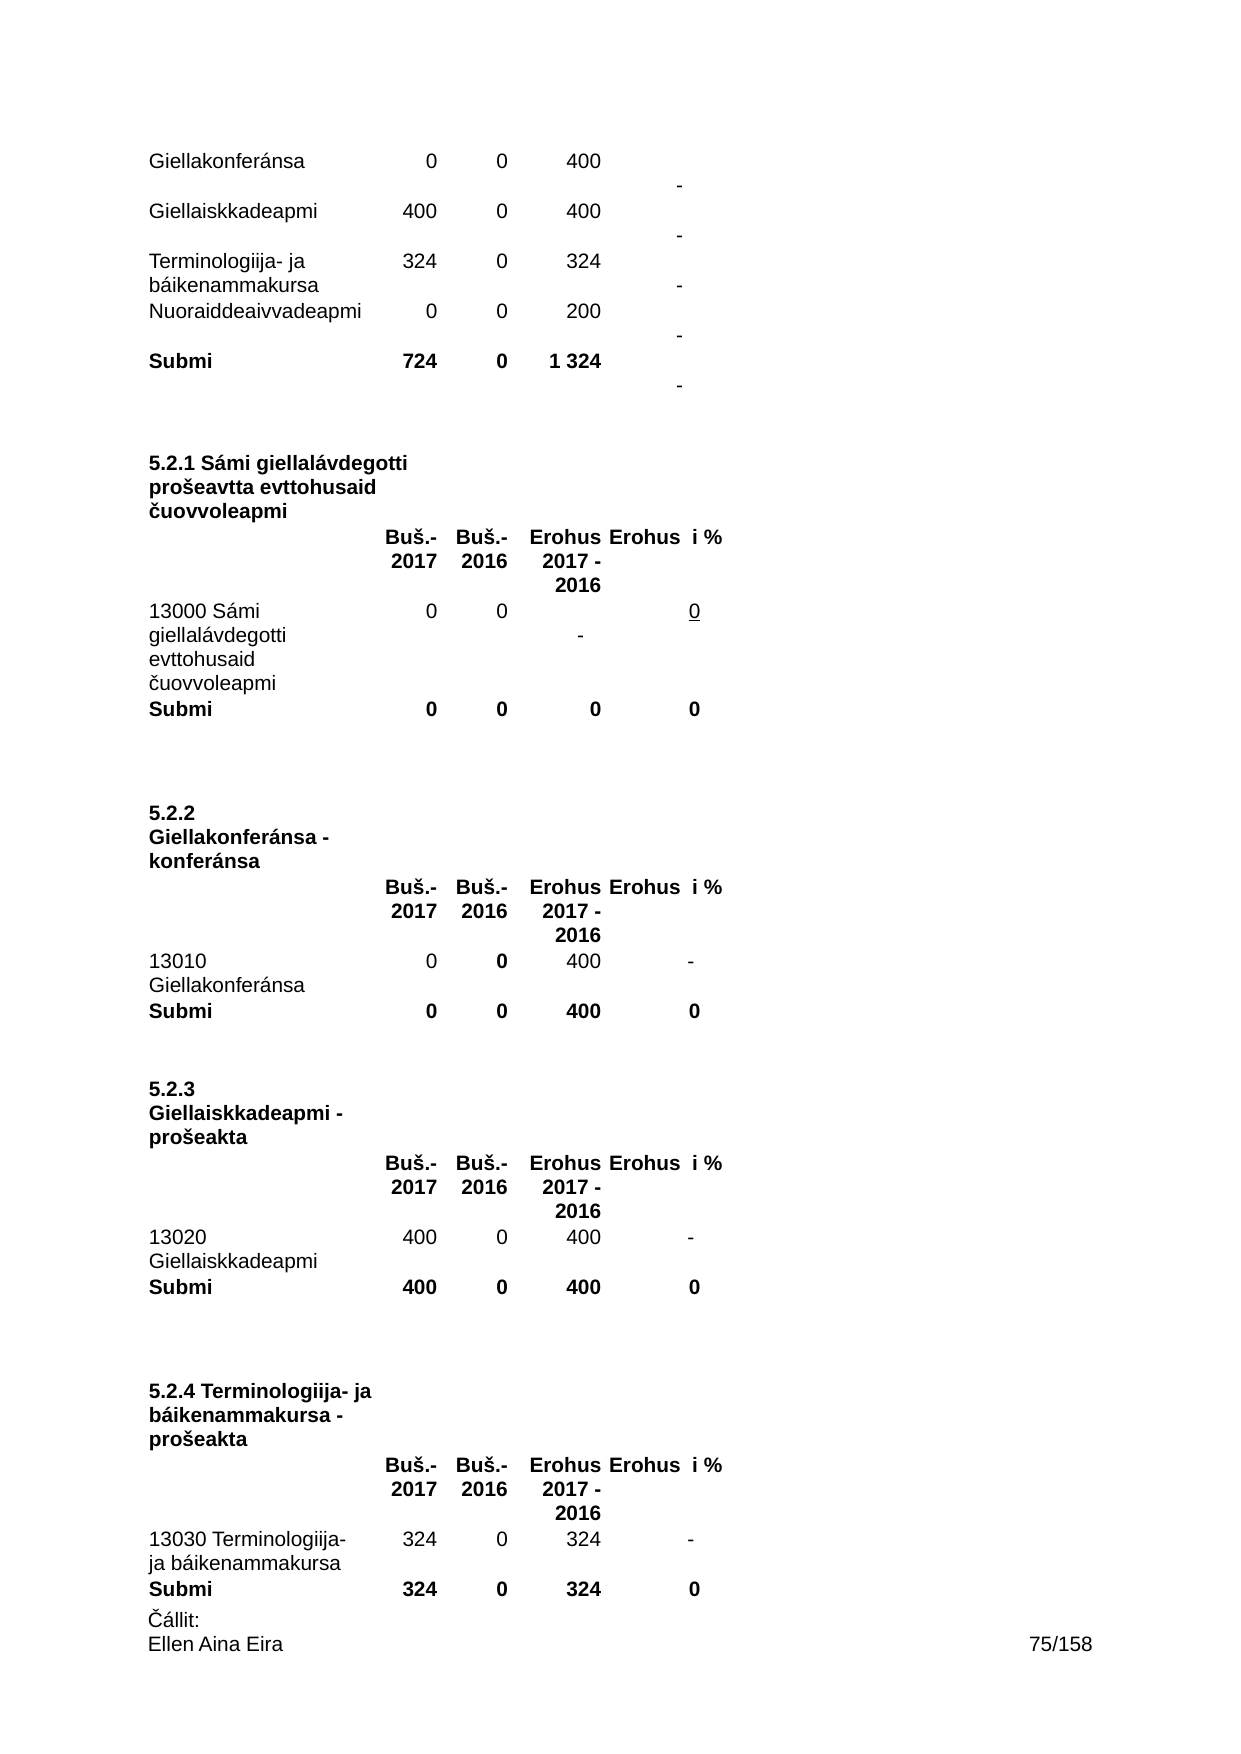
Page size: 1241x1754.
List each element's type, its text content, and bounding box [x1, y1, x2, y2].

table_cell - [602, 348, 701, 398]
table_cell - [602, 198, 701, 248]
table_cell [701, 998, 806, 1024]
table_cell Submi [148, 1576, 367, 1602]
table_cell [1038, 1300, 1093, 1326]
table_cell [871, 598, 933, 696]
table_cell [148, 1150, 367, 1224]
table_cell [1038, 1326, 1093, 1352]
table_cell [701, 598, 806, 696]
table_cell [602, 1352, 701, 1378]
table_cell [871, 1576, 933, 1602]
table_cell [871, 948, 933, 998]
table_cell Submi [148, 696, 367, 722]
table_cell [806, 696, 871, 722]
table_cell [1038, 298, 1093, 348]
table_cell 400 [509, 1224, 602, 1274]
table_cell [368, 800, 438, 874]
table_cell [438, 722, 508, 748]
table_cell Submi [148, 998, 367, 1024]
table_cell 0 [438, 348, 508, 398]
table_cell [509, 774, 602, 800]
table_cell [871, 1024, 933, 1050]
table_cell [602, 774, 701, 800]
table_cell [1038, 398, 1093, 424]
table_cell Erohus i % [602, 524, 806, 598]
table_cell [701, 1050, 806, 1076]
table_cell [602, 1076, 701, 1150]
table_cell - [602, 1526, 701, 1576]
table_cell [368, 1352, 438, 1378]
table_cell Buš.- 2017 [368, 1452, 438, 1526]
table_cell 324 [368, 1526, 438, 1576]
table_cell - [602, 1224, 701, 1274]
table_cell [701, 800, 806, 874]
table_cell [148, 1352, 367, 1378]
table_cell Giellaiskkadeapmi [148, 198, 367, 248]
table_cell 5.2.3 Giellaiskkadeapmi - prošeakta [148, 1076, 367, 1150]
table_cell [509, 1024, 602, 1050]
table_cell Giellakonferánsa [148, 148, 367, 198]
table_cell [933, 696, 1038, 722]
table_cell 0 [438, 148, 508, 198]
table_cell [509, 800, 602, 874]
table_cell [1038, 1076, 1093, 1150]
table_cell [701, 1024, 806, 1050]
table_cell [871, 524, 933, 598]
table_cell [509, 398, 602, 424]
table_cell [602, 1326, 701, 1352]
table_cell [806, 1526, 871, 1576]
table_cell [806, 1076, 871, 1150]
table_cell [509, 722, 602, 748]
table_cell [602, 800, 701, 874]
table_cell [509, 1352, 602, 1378]
table_cell 0 [438, 998, 508, 1024]
table_cell 0 [438, 948, 508, 998]
table_cell 1 324 [509, 348, 602, 398]
table_cell [871, 1452, 933, 1526]
table_cell 0 [509, 696, 602, 722]
table_cell [1038, 1452, 1093, 1526]
table_cell [368, 424, 438, 450]
table_cell [933, 1024, 1038, 1050]
table_cell [602, 722, 701, 748]
table_cell [806, 298, 871, 348]
table_cell [1038, 1352, 1093, 1378]
table_cell [871, 1076, 933, 1150]
table_cell [148, 748, 367, 774]
table_cell [1038, 1576, 1093, 1602]
table_cell [806, 1050, 871, 1076]
table_cell [602, 748, 701, 774]
table_cell [871, 696, 933, 722]
table_cell [933, 1576, 1038, 1602]
table_cell [871, 198, 933, 248]
table_cell [701, 1576, 806, 1602]
table_cell [438, 1326, 508, 1352]
table_cell [438, 424, 508, 450]
table_cell [1038, 1050, 1093, 1076]
table_cell [933, 1076, 1038, 1150]
table_cell [701, 248, 806, 298]
table_cell [1038, 524, 1093, 598]
table_cell [438, 1352, 508, 1378]
table_cell 400 [509, 948, 602, 998]
table_cell 0 [368, 998, 438, 1024]
table_cell [368, 774, 438, 800]
table_cell [933, 948, 1038, 998]
table_cell [1038, 1526, 1093, 1576]
table_cell 5.2.1 Sámi giellalávdegotti prošeavtta evttohusaid čuovvoleapmi [148, 450, 508, 524]
table_cell Erohus i % [602, 874, 806, 948]
table_cell Buš.- 2016 [438, 1150, 508, 1224]
table_cell [871, 1352, 933, 1378]
table_cell [1038, 800, 1093, 874]
table_cell [701, 748, 806, 774]
table_cell [1038, 598, 1093, 696]
table_cell [806, 722, 871, 748]
table_cell 0 [368, 696, 438, 722]
table_cell [871, 148, 933, 198]
table_cell [933, 800, 1038, 874]
table_cell [509, 450, 602, 524]
table_cell [933, 298, 1038, 348]
table_cell [933, 424, 1038, 450]
table_cell 324 [368, 248, 438, 298]
table_cell Erohus 2017 - 2016 [509, 524, 602, 598]
table_cell [933, 348, 1038, 398]
table_cell Erohus 2017 - 2016 [509, 1150, 602, 1224]
table_cell [806, 948, 871, 998]
table_cell [871, 748, 933, 774]
table_cell [871, 1300, 933, 1326]
table_cell [1038, 248, 1093, 298]
table_cell [806, 198, 871, 248]
table_cell [368, 1300, 438, 1326]
table_cell [806, 800, 871, 874]
table_cell [871, 450, 933, 524]
table_cell [148, 1300, 367, 1326]
table_cell [933, 774, 1038, 800]
table_cell [602, 1024, 701, 1050]
table_cell 724 [368, 348, 438, 398]
table_cell [1038, 696, 1093, 722]
table_cell [933, 248, 1038, 298]
table_cell [1038, 148, 1093, 198]
table_cell [806, 348, 871, 398]
table_cell [1038, 1024, 1093, 1050]
table_cell [806, 748, 871, 774]
table_cell [509, 1076, 602, 1150]
table_cell [933, 198, 1038, 248]
table_cell [871, 1326, 933, 1352]
table_cell [806, 1224, 871, 1274]
table_cell Erohus i % [602, 1452, 806, 1526]
table_cell Buš.- 2016 [438, 1452, 508, 1526]
table_cell - [602, 298, 701, 348]
table_cell [438, 1076, 508, 1150]
table_cell [368, 1326, 438, 1352]
table_cell [1038, 774, 1093, 800]
table_cell Erohus 2017 - 2016 [509, 1452, 602, 1526]
table_cell [148, 1024, 367, 1050]
table_cell 324 [509, 248, 602, 298]
table_cell - [602, 948, 701, 998]
table_cell 0 [602, 1274, 701, 1300]
table_cell [806, 248, 871, 298]
table_cell [933, 874, 1038, 948]
table_cell [148, 1452, 367, 1526]
table_cell [1038, 748, 1093, 774]
table_cell [806, 1352, 871, 1378]
table_cell [148, 874, 367, 948]
table_cell Submi [148, 1274, 367, 1300]
table_cell [509, 1050, 602, 1076]
table_cell [933, 398, 1038, 424]
table_cell 324 [509, 1526, 602, 1576]
table_cell 0 [438, 1526, 508, 1576]
table_cell [438, 748, 508, 774]
table_cell [509, 1300, 602, 1326]
table_cell [701, 1300, 806, 1326]
table_cell 5.2.4 Terminologiija- ja báikenammakursa - prošeakta [148, 1378, 438, 1452]
table_cell 0 [438, 248, 508, 298]
table_cell [368, 1076, 438, 1150]
table_cell [871, 800, 933, 874]
table_cell Terminologiija- ja báikenammakursa [148, 248, 367, 298]
table_cell [933, 598, 1038, 696]
table_cell [1038, 424, 1093, 450]
table_cell [509, 748, 602, 774]
table_cell [509, 1378, 602, 1452]
table_cell [933, 722, 1038, 748]
table_cell [1038, 1274, 1093, 1300]
table_cell [806, 450, 871, 524]
table_cell [933, 450, 1038, 524]
table_cell [368, 1024, 438, 1050]
table_cell [1038, 450, 1093, 524]
table_cell [509, 424, 602, 450]
table_cell [701, 1326, 806, 1352]
table_cell Buš.- 2017 [368, 874, 438, 948]
table_cell - [509, 598, 602, 696]
table_cell [933, 1224, 1038, 1274]
table_cell [871, 348, 933, 398]
table_cell [806, 598, 871, 696]
table_cell Nuoraiddeaivvadeapmi [148, 298, 367, 348]
table_cell [438, 800, 508, 874]
table_cell - [602, 148, 701, 198]
table_cell [806, 874, 871, 948]
table_cell 13020 Giellaiskkadeapmi [148, 1224, 367, 1274]
table_cell [806, 1300, 871, 1326]
table_cell [438, 1050, 508, 1076]
table_cell [701, 722, 806, 748]
table_cell [602, 398, 701, 424]
table_cell [871, 1224, 933, 1274]
table_cell [602, 1378, 701, 1452]
table_cell [148, 1326, 367, 1352]
table_cell [806, 1452, 871, 1526]
table_cell [806, 524, 871, 598]
table_cell [438, 774, 508, 800]
table_cell 0 [438, 1576, 508, 1602]
table_cell [1038, 1224, 1093, 1274]
table_cell [602, 450, 701, 524]
table_cell [701, 198, 806, 248]
table_cell [806, 1024, 871, 1050]
table_cell [701, 1526, 806, 1576]
table_cell [933, 1452, 1038, 1526]
table_cell [701, 348, 806, 398]
table_cell Erohus 2017 - 2016 [509, 874, 602, 948]
table_cell [933, 1526, 1038, 1576]
table_cell [806, 1576, 871, 1602]
table_cell Submi [148, 348, 367, 398]
table_cell [871, 774, 933, 800]
table_cell [438, 1300, 508, 1326]
table_cell [871, 874, 933, 948]
table_cell [602, 1300, 701, 1326]
table_cell [871, 1050, 933, 1076]
table_cell 0 [368, 298, 438, 348]
table_cell Buš.- 2017 [368, 1150, 438, 1224]
table_cell [806, 998, 871, 1024]
table_cell 0 [602, 998, 701, 1024]
table_cell [438, 398, 508, 424]
table_cell [933, 1300, 1038, 1326]
table_cell [438, 1378, 508, 1452]
table_cell [148, 774, 367, 800]
table_cell [933, 1326, 1038, 1352]
table_cell [933, 1352, 1038, 1378]
table_cell 0 [368, 148, 438, 198]
table_cell 0 [438, 298, 508, 348]
table_cell [933, 748, 1038, 774]
table_cell 400 [509, 998, 602, 1024]
table_cell [148, 398, 367, 424]
table_cell [806, 1326, 871, 1352]
table_cell [871, 1274, 933, 1300]
table_cell 0 [602, 598, 701, 696]
table_cell 0 [438, 598, 508, 696]
table_cell [148, 1050, 367, 1076]
table_cell [1038, 948, 1093, 998]
table_cell 13030 Terminologiija- ja báikenammakursa [148, 1526, 367, 1576]
table_cell [871, 298, 933, 348]
table_cell 324 [368, 1576, 438, 1602]
table_cell 5.2.2 Giellakonferánsa - konferánsa [148, 800, 367, 874]
table_cell 0 [368, 598, 438, 696]
table_cell [806, 148, 871, 198]
table_cell [1038, 198, 1093, 248]
table_cell - [602, 248, 701, 298]
table_cell [1038, 1150, 1093, 1224]
table_cell [1038, 722, 1093, 748]
table_cell [871, 424, 933, 450]
table_cell 0 [438, 1224, 508, 1274]
table_cell [933, 998, 1038, 1024]
table_cell [701, 298, 806, 348]
table_cell 0 [368, 948, 438, 998]
table_cell 13010 Giellakonferánsa [148, 948, 367, 998]
table_cell 400 [368, 198, 438, 248]
table_cell [701, 424, 806, 450]
table_cell [438, 1024, 508, 1050]
table_cell [871, 398, 933, 424]
table_cell [933, 1150, 1038, 1224]
table_cell [933, 1378, 1038, 1452]
table_cell 0 [602, 696, 701, 722]
table_cell [871, 1378, 933, 1452]
table_cell 0 [438, 696, 508, 722]
table_cell [602, 424, 701, 450]
table_cell 400 [368, 1274, 438, 1300]
table_cell [933, 148, 1038, 198]
table_cell [1038, 348, 1093, 398]
table_cell 0 [438, 1274, 508, 1300]
table_cell [148, 722, 367, 748]
table_cell [602, 1050, 701, 1076]
table_cell [871, 722, 933, 748]
table_cell [148, 424, 367, 450]
table_cell [701, 1274, 806, 1300]
table_cell Buš.- 2016 [438, 524, 508, 598]
table_cell 13000 Sámi giellalávdegotti evttohusaid čuovvoleapmi [148, 598, 367, 696]
table_cell [1038, 874, 1093, 948]
table_cell [701, 1224, 806, 1274]
table_cell [701, 774, 806, 800]
table_cell [701, 398, 806, 424]
table_cell [933, 1274, 1038, 1300]
table_cell 200 [509, 298, 602, 348]
table_cell [701, 948, 806, 998]
table_cell [701, 148, 806, 198]
table_cell [509, 1326, 602, 1352]
table_cell [701, 1076, 806, 1150]
table_cell 324 [509, 1576, 602, 1602]
table_cell 400 [509, 1274, 602, 1300]
table_cell [1038, 998, 1093, 1024]
table_cell 0 [438, 198, 508, 248]
table_cell [368, 1050, 438, 1076]
table_cell [806, 1378, 871, 1452]
table_cell [368, 398, 438, 424]
table_cell [701, 696, 806, 722]
table_cell [368, 722, 438, 748]
table_header [136, 148, 1104, 1602]
table_cell [806, 774, 871, 800]
table_cell [871, 1150, 933, 1224]
table_cell [871, 998, 933, 1024]
table_cell [806, 424, 871, 450]
table_cell 0 [602, 1576, 701, 1602]
table_cell 400 [368, 1224, 438, 1274]
table_cell [701, 450, 806, 524]
table_cell Buš.- 2017 [368, 524, 438, 598]
table_cell [701, 1352, 806, 1378]
table_cell [871, 1526, 933, 1576]
table_cell [933, 1050, 1038, 1076]
table_cell [806, 1150, 871, 1224]
table_cell [148, 524, 367, 598]
table_cell [1038, 1378, 1093, 1452]
table_cell [368, 748, 438, 774]
table_cell [806, 1274, 871, 1300]
table_cell [701, 1378, 806, 1452]
table_cell Buš.- 2016 [438, 874, 508, 948]
table_cell [806, 398, 871, 424]
table_cell Erohus i % [602, 1150, 806, 1224]
table_cell 400 [509, 148, 602, 198]
table_cell [933, 524, 1038, 598]
table_cell [871, 248, 933, 298]
table_cell 400 [509, 198, 602, 248]
